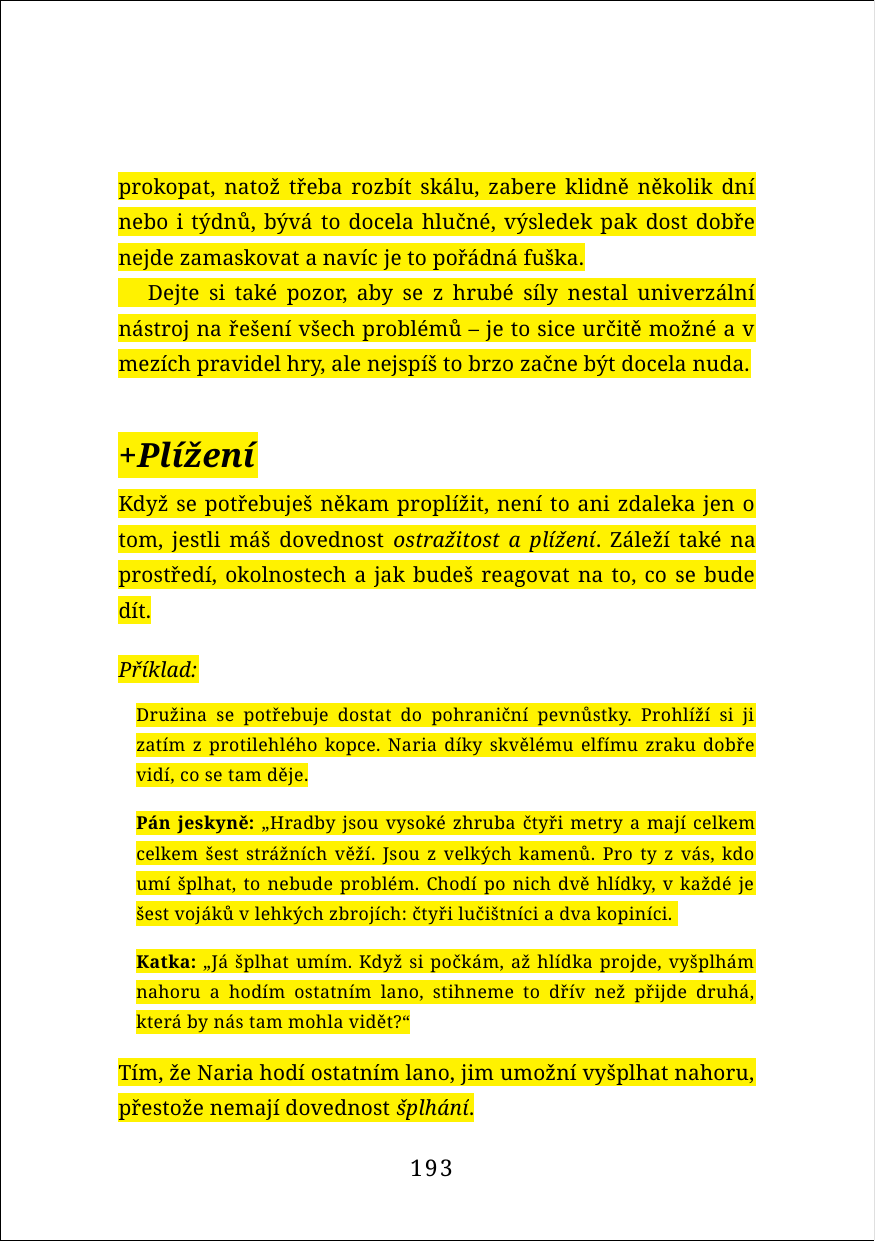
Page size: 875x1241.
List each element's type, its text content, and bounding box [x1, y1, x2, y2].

text prokopat, natož třeba rozbít skálu, zabere klidně několik dní nebo i týdnů, bývá to docela hlučné, výsledek pak dost dobře nejde zamaskovat a navíc je to pořádná fuška. Dejte si také pozor, aby se z hrubé síly nestal univerzální nástroj na řešení všech problémů – je to sice určitě možné a v mezích pravidel hry, ale nejspíš to brzo začne být docela nuda. [118, 172, 756, 378]
text Když se potřebuješ někam proplížit, není to ani zdaleka jen o tom, jestli máš dovednost ostražitost a plížení. Záleží také na prostředí, okolnostech a jak budeš reagovat na to, co se bude dít. [118, 489, 756, 624]
text Pán jeskyně: „Hradby jsou vysoké zhruba čtyři metry a mají celkem celkem šest strážních věží. Jsou z velkých kamenů. Pro ty z vás, kdo umí šplhat, to nebude problém. Chodí po nich dvě hlídky, v každé je šest vojáků v lehkých zbrojích: čtyři lučištníci a dva kopiníci. [136, 811, 756, 926]
text Družina se potřebuje dostat do pohraniční pevnůstky. Prohlíží si ji zatím z protilehlého kopce. Naria díky skvělému elfímu zraku dobře vidí, co se tam děje. [136, 702, 756, 787]
text Katka: „Já šplhat umím. Když si počkám, až hlídka projde, vyšplhám nahoru a hodím ostatním lano, stihneme to dřív než přijde druhá, která by nás tam mohla vidět?“ [136, 949, 756, 1034]
text Tím, že Naria hodí ostatním lano, jim umožní vyšplhat nahoru, přestože nemají dovednost šplhání. [118, 1058, 756, 1122]
text Příklad: [118, 655, 756, 683]
subtitle +Plížení [118, 432, 756, 478]
